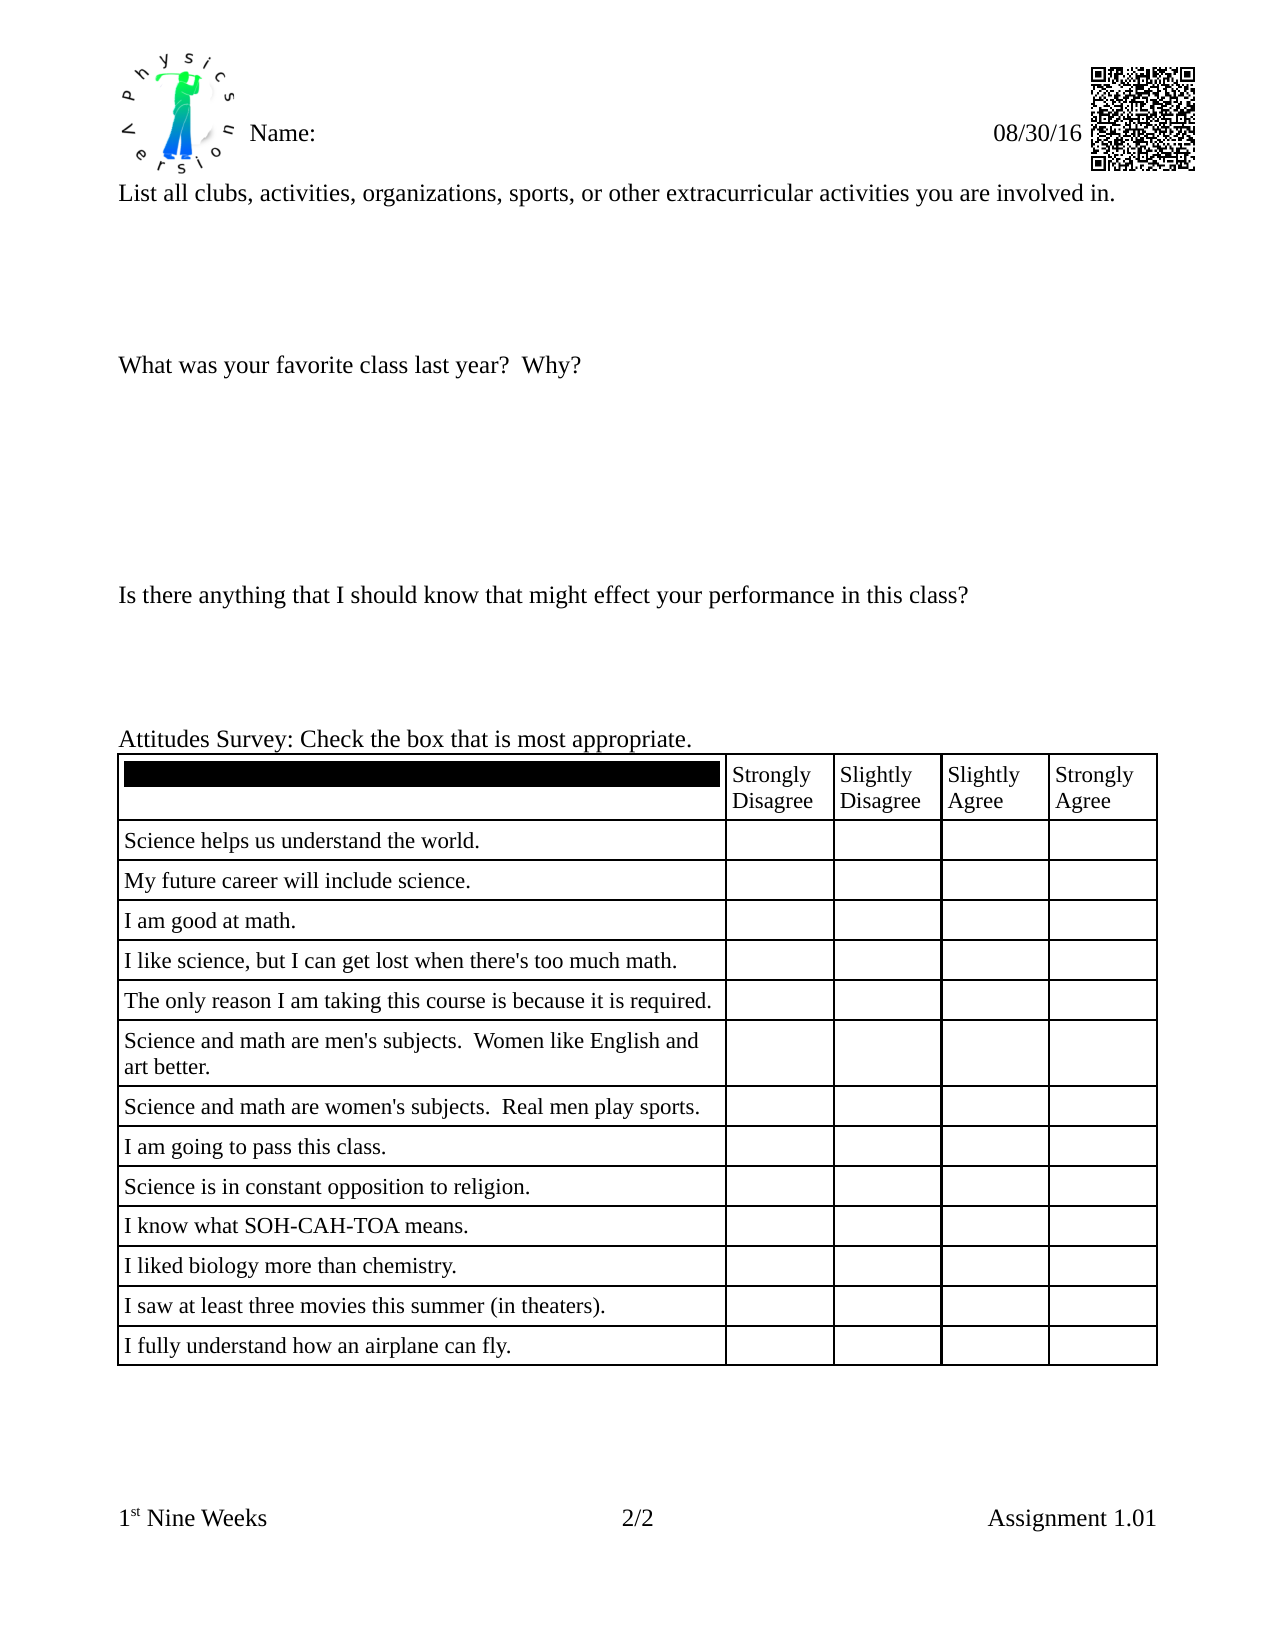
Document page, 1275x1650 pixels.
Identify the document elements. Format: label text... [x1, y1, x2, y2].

text What was your favorite class last year? Why? [118, 351, 1157, 379]
table_cell [727, 1287, 833, 1324]
table_cell [943, 981, 1048, 1019]
table_cell Science is in constant opposition to religion. [119, 1167, 725, 1205]
table_cell [835, 1327, 940, 1364]
table_cell I like science, but I can get lost when there's too much math. [119, 941, 725, 979]
table_cell [1050, 1087, 1156, 1125]
table_cell [943, 1247, 1048, 1284]
table_cell [943, 1021, 1048, 1085]
text Is there anything that I should know that might effect your performance in this class? [118, 581, 1157, 609]
table_cell The only reason I am taking this course is because it is required. [119, 981, 725, 1019]
table_cell [835, 1021, 940, 1085]
table_cell [835, 821, 940, 859]
table_header Strongly Disagree [727, 755, 833, 819]
table_cell [943, 901, 1048, 939]
text Attitudes Survey: Check the box that is most appropriate. [118, 724, 1157, 753]
table_cell My future career will include science. [119, 861, 725, 899]
table_cell [1050, 981, 1156, 1019]
table_cell [835, 1207, 940, 1245]
table_cell [727, 821, 833, 859]
table_cell I saw at least three movies this summer (in theaters). [119, 1287, 725, 1324]
table_cell [943, 861, 1048, 899]
table_cell [943, 1287, 1048, 1324]
table_cell [727, 1087, 833, 1125]
table_cell [727, 1247, 833, 1284]
table_cell [1050, 941, 1156, 979]
table_cell [835, 1247, 940, 1284]
table_cell [835, 981, 940, 1019]
table_header Strongly Agree [1050, 755, 1156, 819]
table_cell [835, 1167, 940, 1205]
table_cell [1050, 861, 1156, 899]
text List all clubs, activities, organizations, sports, or other extracurricular activities you are involved in. [118, 176, 1157, 207]
table_cell [943, 941, 1048, 979]
table_cell [943, 1127, 1048, 1165]
table_cell [943, 1327, 1048, 1364]
table_cell [835, 1087, 940, 1125]
table_cell [1050, 1207, 1156, 1245]
table_cell I liked biology more than chemistry. [119, 1247, 725, 1284]
table_cell I know what SOH-CAH-TOA means. [119, 1207, 725, 1245]
table_cell [1050, 1327, 1156, 1364]
table_cell I am good at math. [119, 901, 725, 939]
table_cell [727, 1167, 833, 1205]
table_cell [835, 1287, 940, 1324]
table_cell [835, 901, 940, 939]
table_cell [1050, 1287, 1156, 1324]
picture [121, 53, 235, 174]
table_cell Science and math are women's subjects. Real men play sports. [119, 1087, 725, 1125]
table_cell [835, 1127, 940, 1165]
table_cell I am going to pass this class. [119, 1127, 725, 1165]
table_cell [835, 941, 940, 979]
table_cell Science helps us understand the world. [119, 821, 725, 859]
table_cell Science and math are men's subjects. Women like English and art better. [119, 1021, 725, 1085]
table_cell [943, 1087, 1048, 1125]
table_cell [727, 1207, 833, 1245]
table_cell [1050, 1247, 1156, 1284]
table_cell [835, 861, 940, 899]
table_header [119, 755, 725, 819]
table_cell [1050, 1127, 1156, 1165]
table_cell [1050, 1021, 1156, 1085]
table_cell [727, 861, 833, 899]
table_cell [727, 941, 833, 979]
table_cell [727, 1021, 833, 1085]
table_cell I fully understand how an airplane can fly. [119, 1327, 725, 1364]
table_cell [943, 821, 1048, 859]
table_cell [727, 1327, 833, 1364]
table_cell [1050, 821, 1156, 859]
table_cell [727, 1127, 833, 1165]
table_cell [1050, 1167, 1156, 1205]
table_cell [943, 1207, 1048, 1245]
table_cell [727, 981, 833, 1019]
picture [1082, 58, 1203, 179]
table_cell [1050, 901, 1156, 939]
table_cell [727, 901, 833, 939]
table_header Slightly Disagree [835, 755, 940, 819]
table_header Slightly Agree [943, 755, 1048, 819]
table_cell [943, 1167, 1048, 1205]
